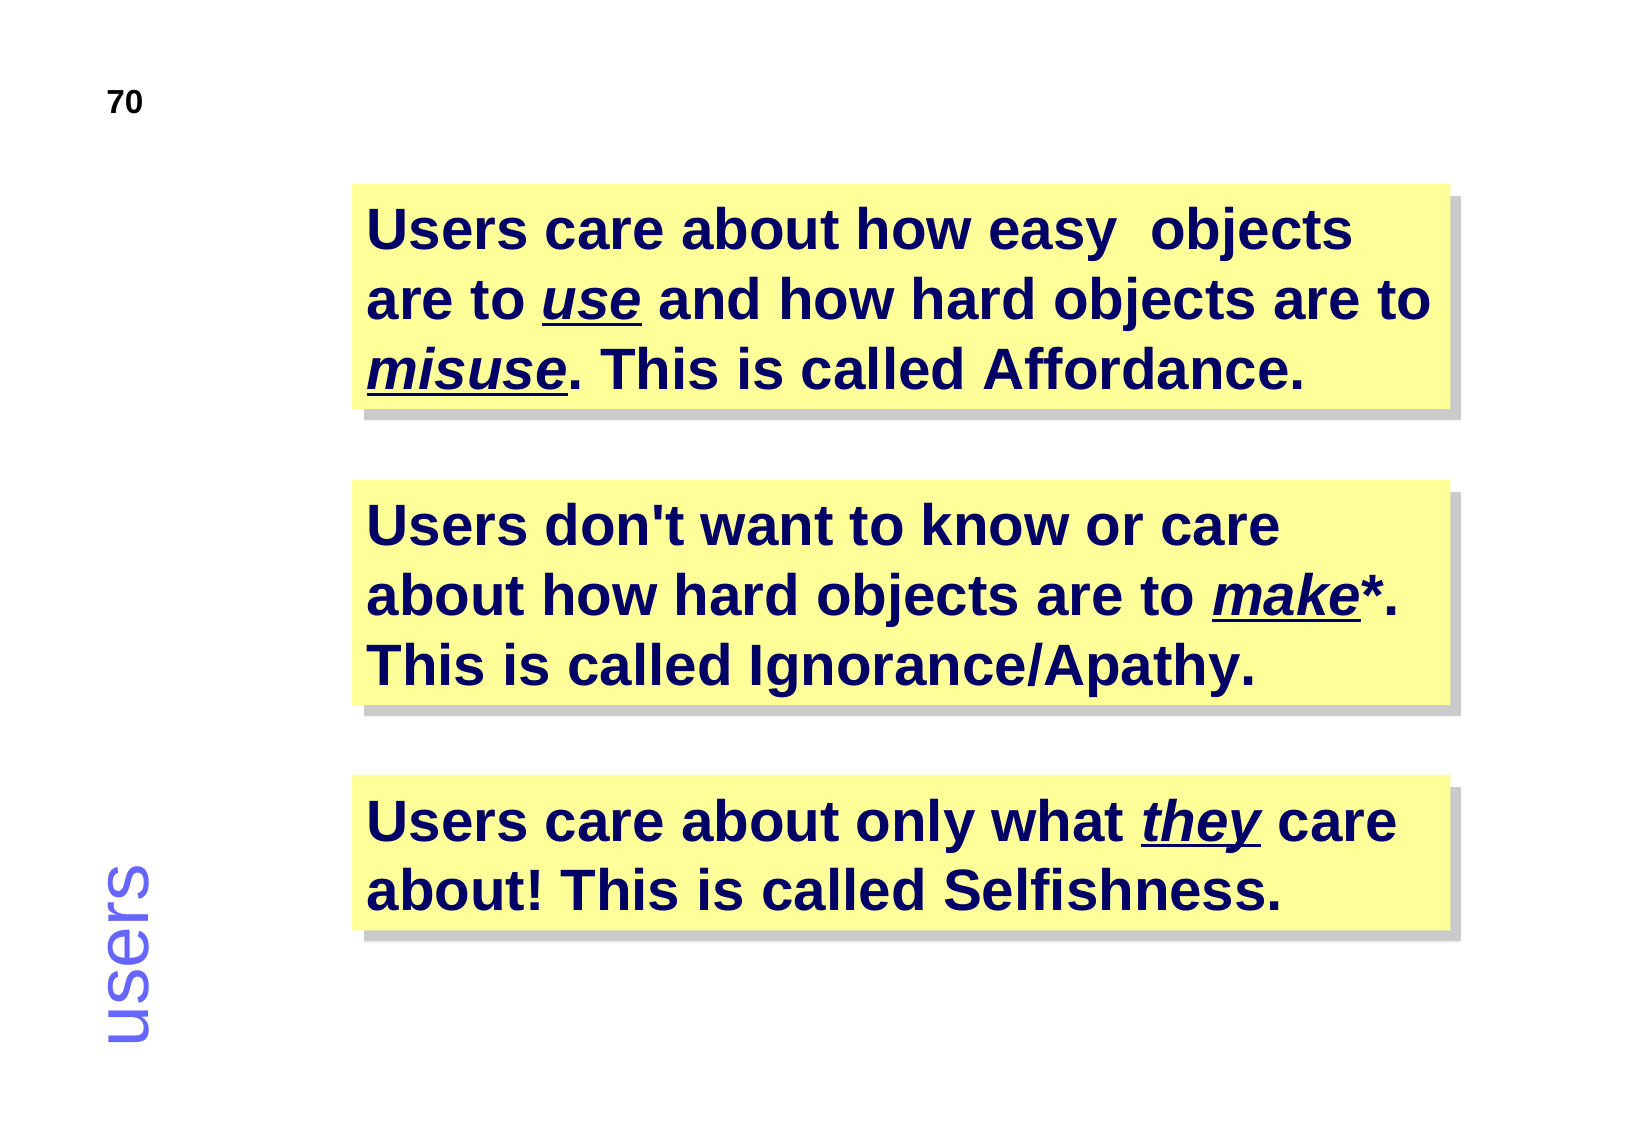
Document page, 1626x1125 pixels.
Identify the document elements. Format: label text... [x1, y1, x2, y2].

text_box Users care about only what they care about! This is called Selfishness. [351, 774, 1451, 931]
text_box Users care about how easy objects are to use and how hard objects are to misuse. This is called Affordance. [351, 183, 1451, 410]
list [212, 62, 1593, 1063]
title users [50, 187, 188, 1063]
text_box Users don't want to know or care about how hard objects are to make*. This is called Ignorance/Apathy. [351, 479, 1451, 706]
